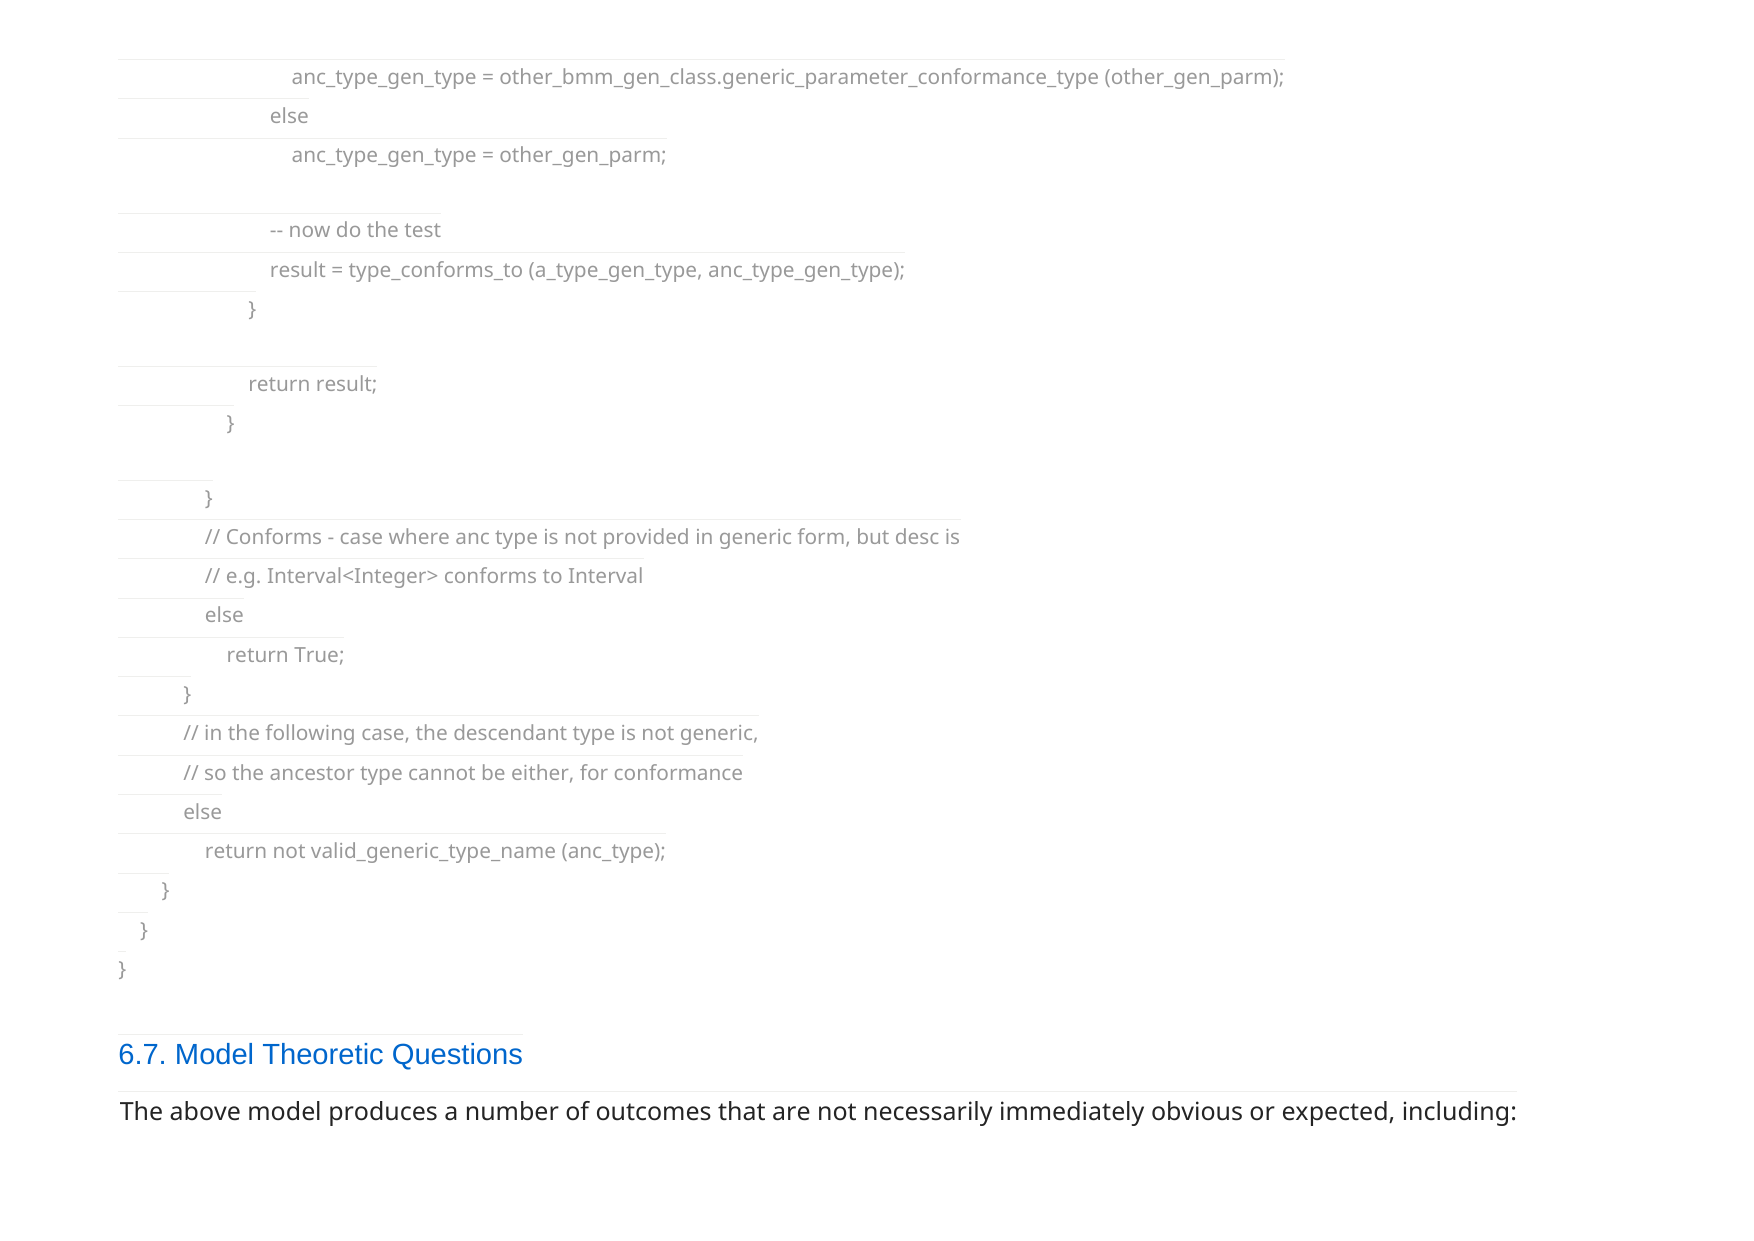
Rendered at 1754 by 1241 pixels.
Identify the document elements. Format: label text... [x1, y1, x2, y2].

text else [118, 794, 1695, 825]
text result = type_conforms_to (a_type_gen_type, anc_type_gen_type); [118, 252, 1695, 283]
text // so the ancestor type cannot be either, for conformance [118, 755, 1695, 786]
text // e.g. Interval<Integer> conforms to Interval [118, 558, 1695, 590]
text } [118, 480, 1695, 511]
text } [118, 872, 1695, 904]
text else [118, 98, 1695, 130]
text // Conforms - case where anc type is not provided in generic form, but desc is [118, 519, 1695, 551]
text anc_type_gen_type = other_bmm_gen_class.generic_parameter_conformance_type (other_gen_parm); [118, 59, 1695, 91]
text return not valid_generic_type_name (anc_type); [118, 833, 1695, 865]
text } [118, 676, 1695, 708]
text else [118, 598, 1695, 629]
text The above model produces a number of outcomes that are not necessarily immediately obvious or expected, including: [118, 1091, 1695, 1128]
text return result; [118, 366, 1695, 397]
subtitle 6.7. Model Theoretic Questions [118, 1034, 1695, 1071]
text } [118, 912, 1695, 943]
text } [118, 291, 1695, 322]
text } [118, 405, 1695, 436]
text // in the following case, the descendant type is not generic, [118, 715, 1695, 747]
text } [118, 951, 1695, 982]
text return True; [118, 637, 1695, 668]
text -- now do the test [118, 212, 1695, 244]
text anc_type_gen_type = other_gen_parm; [118, 138, 1695, 169]
